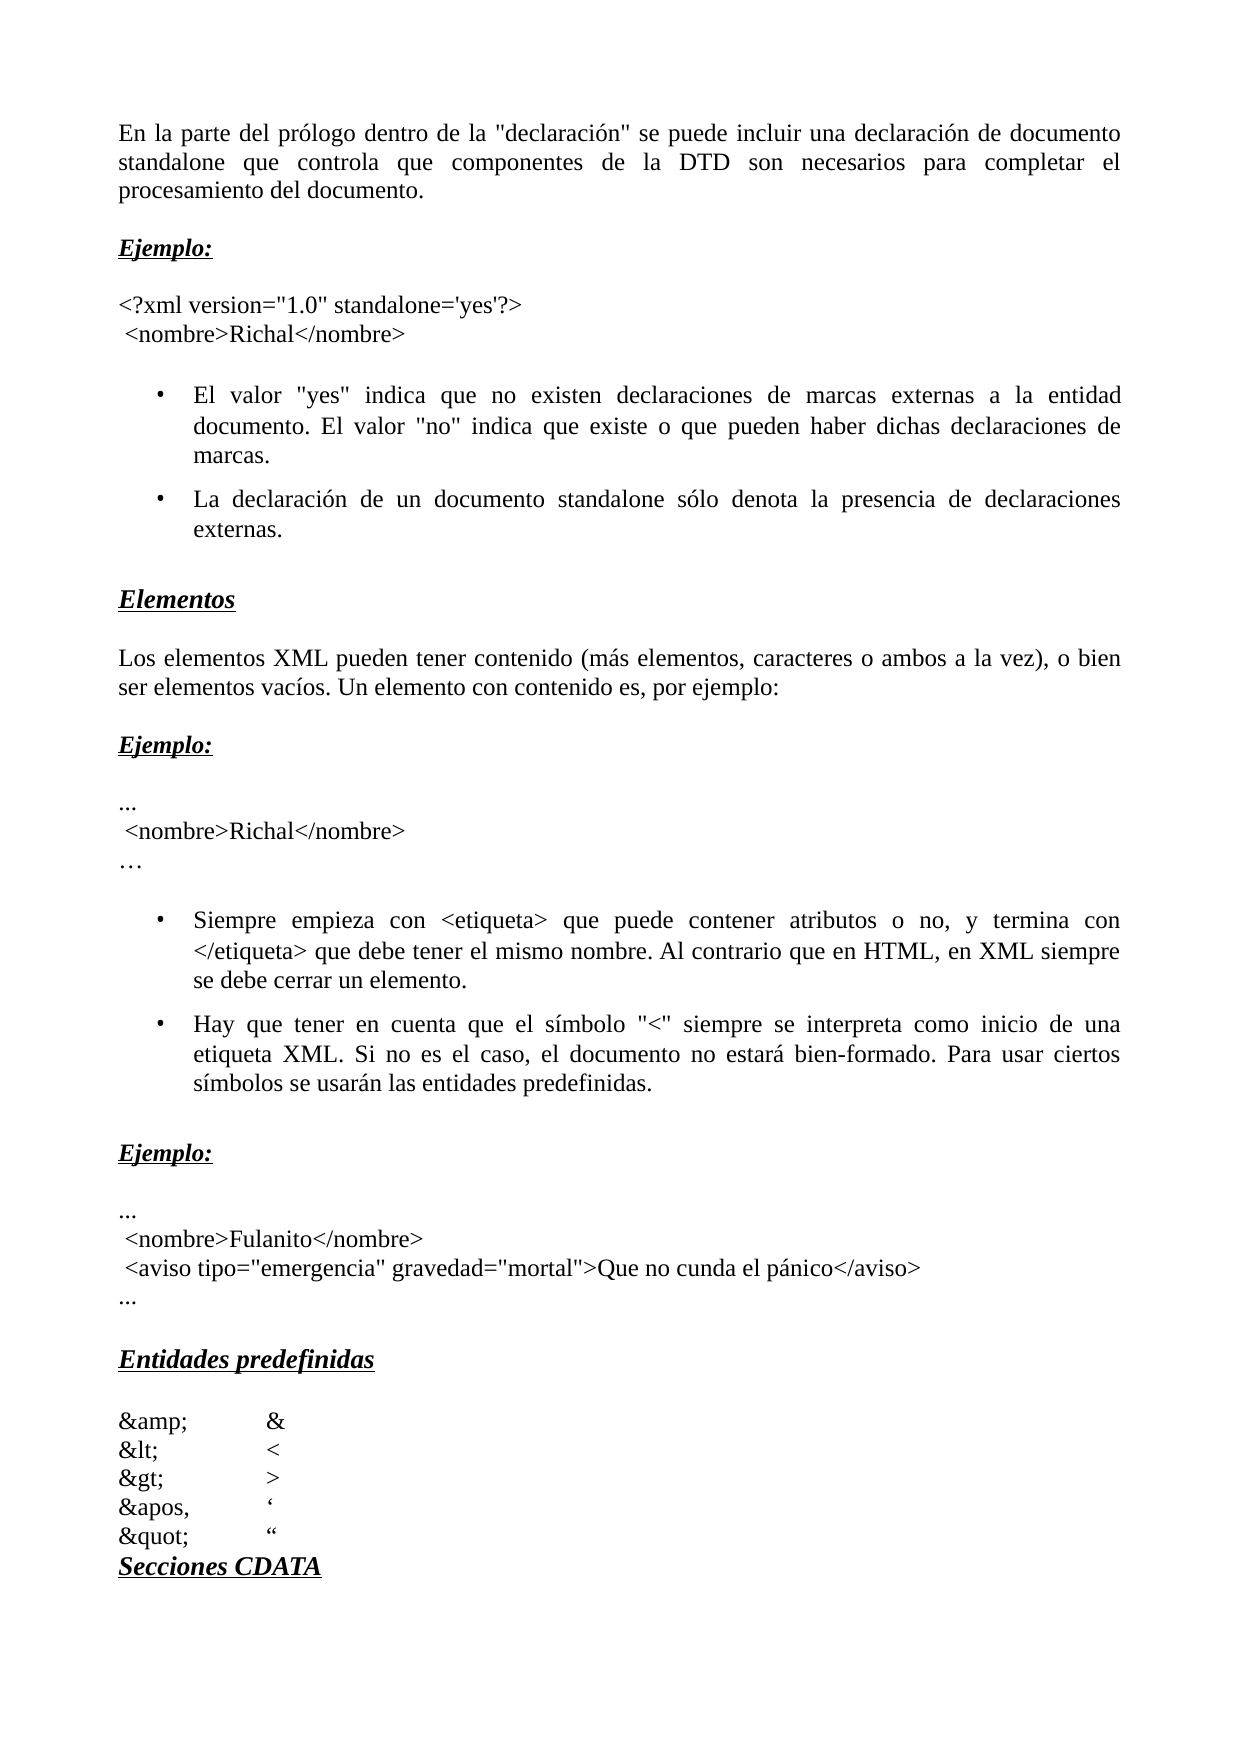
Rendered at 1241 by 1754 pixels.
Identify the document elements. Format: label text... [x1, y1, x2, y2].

list La declaración de un documento standalone sólo denota la presencia de declaraciones externas. [156, 480, 1122, 543]
text Ejemplo: [118, 1138, 1122, 1166]
text Los elementos XML pueden tener contenido (más elementos, caracteres o ambos a la vez), o bien ser elementos vacíos. Un elemento con contenido es, por ejemplo: [118, 643, 1122, 701]
text ... [118, 1195, 1122, 1224]
text <aviso tipo="emergencia" gravedad="mortal">Que no cunda el pánico</aviso> [118, 1253, 1122, 1281]
text Ejemplo: [118, 730, 1122, 758]
text <nombre>Richal</nombre> [118, 319, 1122, 348]
list Hay que tener en cuenta que el símbolo "<" siempre se interpreta como inicio de una etiqueta XML. Si no es el caso, el documento no estará bien-formado. Para usar ciertos símbolos se usarán las entidades predefinidas. [156, 1006, 1122, 1097]
text &gt; > [118, 1463, 1122, 1492]
text &quot; “ [118, 1521, 1122, 1550]
text <nombre>Richal</nombre> [118, 816, 1122, 845]
text ... [118, 787, 1122, 816]
text &amp; & [118, 1406, 1122, 1435]
list El valor "yes" indica que no existen declaraciones de marcas externas a la entidad documento. El valor "no" indica que existe o que pueden haber dichas declaraciones de marcas. [156, 377, 1122, 468]
list Siempre empieza con <etiqueta> que puede contener atributos o no, y termina con </etiqueta> que debe tener el mismo nombre. Al contrario que en HTML, en XML siempre se debe cerrar un elemento. [156, 902, 1122, 994]
text <nombre>Fulanito</nombre> [118, 1224, 1122, 1253]
text <?xml version="1.0" standalone='yes'?> [118, 291, 1122, 319]
text Elementos [118, 583, 1122, 615]
text Secciones CDATA [118, 1550, 1122, 1581]
text Entidades predefinidas [118, 1344, 1122, 1375]
text &lt; < [118, 1435, 1122, 1463]
text ... [118, 1281, 1122, 1310]
text &apos, ‘ [118, 1492, 1122, 1521]
text Ejemplo: [118, 233, 1122, 262]
text En la parte del prólogo dentro de la "declaración" se puede incluir una declaración de documento standalone que controla que componentes de la DTD son necesarios para completar el procesamiento del documento. [118, 118, 1122, 204]
text … [118, 845, 1122, 873]
